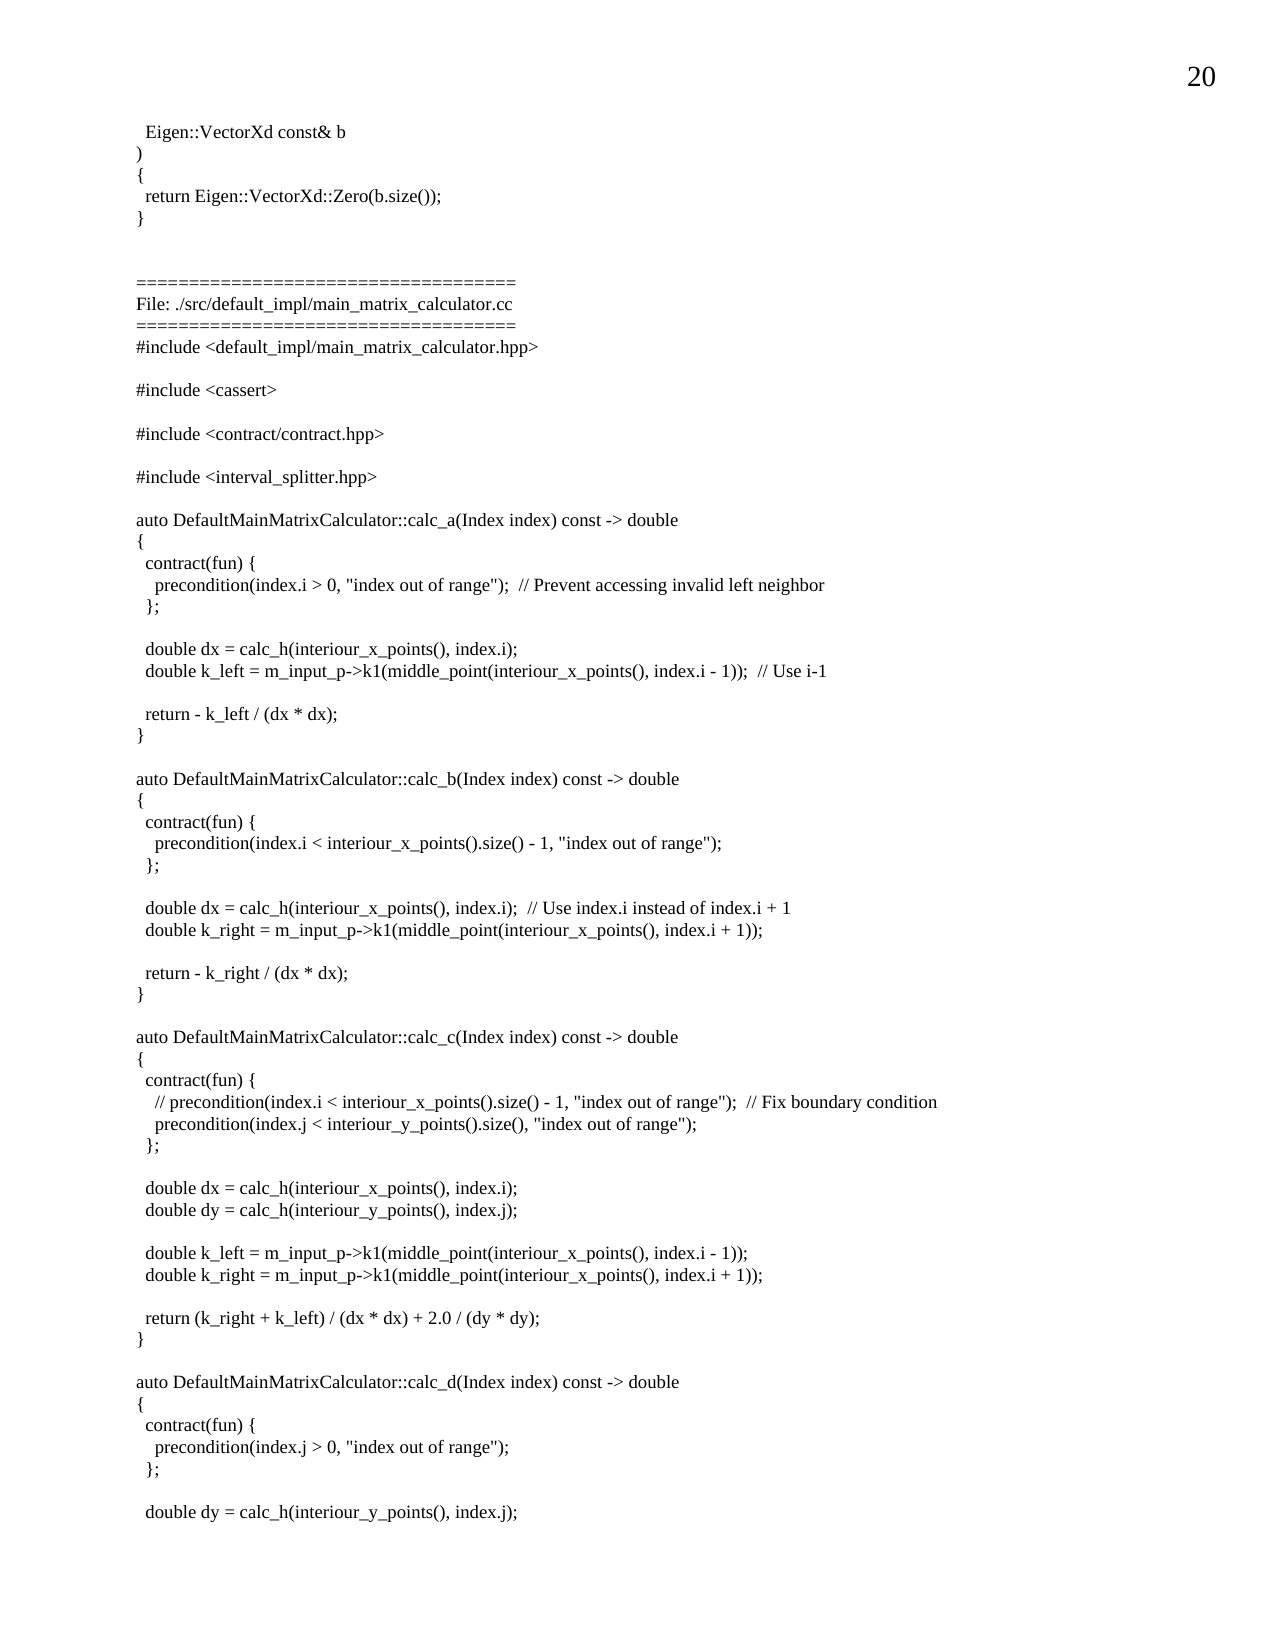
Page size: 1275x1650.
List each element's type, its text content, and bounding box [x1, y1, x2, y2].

text double k_right = m_input_p->k1(middle_point(interiour_x_points(), index.i + 1)); [133, 1263, 1214, 1285]
text contract(fun) { [133, 1069, 1214, 1091]
text double k_left = m_input_p->k1(middle_point(interiour_x_points(), index.i - 1)); [133, 1242, 1214, 1263]
text return - k_right / (dx * dx); [133, 962, 1214, 983]
text return Eigen::VectorXd::Zero(b.size()); [133, 185, 1214, 207]
text precondition(index.i < interiour_x_points().size() - 1, "index out of range"); [133, 832, 1214, 854]
text double dx = calc_h(interiour_x_points(), index.i); [133, 638, 1214, 660]
text double dx = calc_h(interiour_x_points(), index.i); // Use index.i instead of index.i + 1 [133, 897, 1214, 918]
text double k_right = m_input_p->k1(middle_point(interiour_x_points(), index.i + 1)); [133, 918, 1214, 940]
text return (k_right + k_left) / (dx * dx) + 2.0 / (dy * dy); [133, 1307, 1214, 1328]
text // precondition(index.i < interiour_x_points().size() - 1, "index out of range"); // Fix boundary condition [133, 1091, 1214, 1112]
text #include <interval_splitter.hpp> [133, 466, 1214, 487]
text } [133, 724, 1214, 746]
text contract(fun) { [133, 811, 1214, 832]
text { [133, 1393, 1214, 1414]
text auto DefaultMainMatrixCalculator::calc_c(Index index) const -> double [133, 1026, 1214, 1048]
text double dy = calc_h(interiour_y_points(), index.j); [133, 1501, 1214, 1522]
text ==================================== [133, 315, 1214, 336]
text auto DefaultMainMatrixCalculator::calc_a(Index index) const -> double [133, 509, 1214, 530]
text auto DefaultMainMatrixCalculator::calc_b(Index index) const -> double [133, 767, 1214, 789]
text }; [133, 1457, 1214, 1479]
text double dx = calc_h(interiour_x_points(), index.i); [133, 1177, 1214, 1199]
text }; [133, 595, 1214, 617]
text precondition(index.j > 0, "index out of range"); [133, 1436, 1214, 1457]
text double k_left = m_input_p->k1(middle_point(interiour_x_points(), index.i - 1)); // Use i-1 [133, 660, 1214, 681]
text #include <default_impl/main_matrix_calculator.hpp> [133, 336, 1214, 358]
text File: ./src/default_impl/main_matrix_calculator.cc [133, 293, 1214, 315]
text #include <cassert> [133, 379, 1214, 401]
text { [133, 789, 1214, 811]
text #include <contract/contract.hpp> [133, 422, 1214, 444]
text }; [133, 1134, 1214, 1156]
text ) [133, 142, 1214, 164]
text { [133, 530, 1214, 552]
text } [133, 1328, 1214, 1350]
text return - k_left / (dx * dx); [133, 703, 1214, 724]
text } [133, 207, 1214, 228]
text auto DefaultMainMatrixCalculator::calc_d(Index index) const -> double [133, 1371, 1214, 1393]
text { [133, 164, 1214, 185]
text Eigen::VectorXd const& b [133, 121, 1214, 142]
text ==================================== [133, 272, 1214, 293]
text precondition(index.i > 0, "index out of range"); // Prevent accessing invalid left neighbor [133, 573, 1214, 595]
text }; [133, 854, 1214, 875]
text double dy = calc_h(interiour_y_points(), index.j); [133, 1199, 1214, 1220]
text { [133, 1048, 1214, 1069]
text precondition(index.j < interiour_y_points().size(), "index out of range"); [133, 1112, 1214, 1134]
text contract(fun) { [133, 552, 1214, 573]
text contract(fun) { [133, 1414, 1214, 1436]
text } [133, 983, 1214, 1005]
